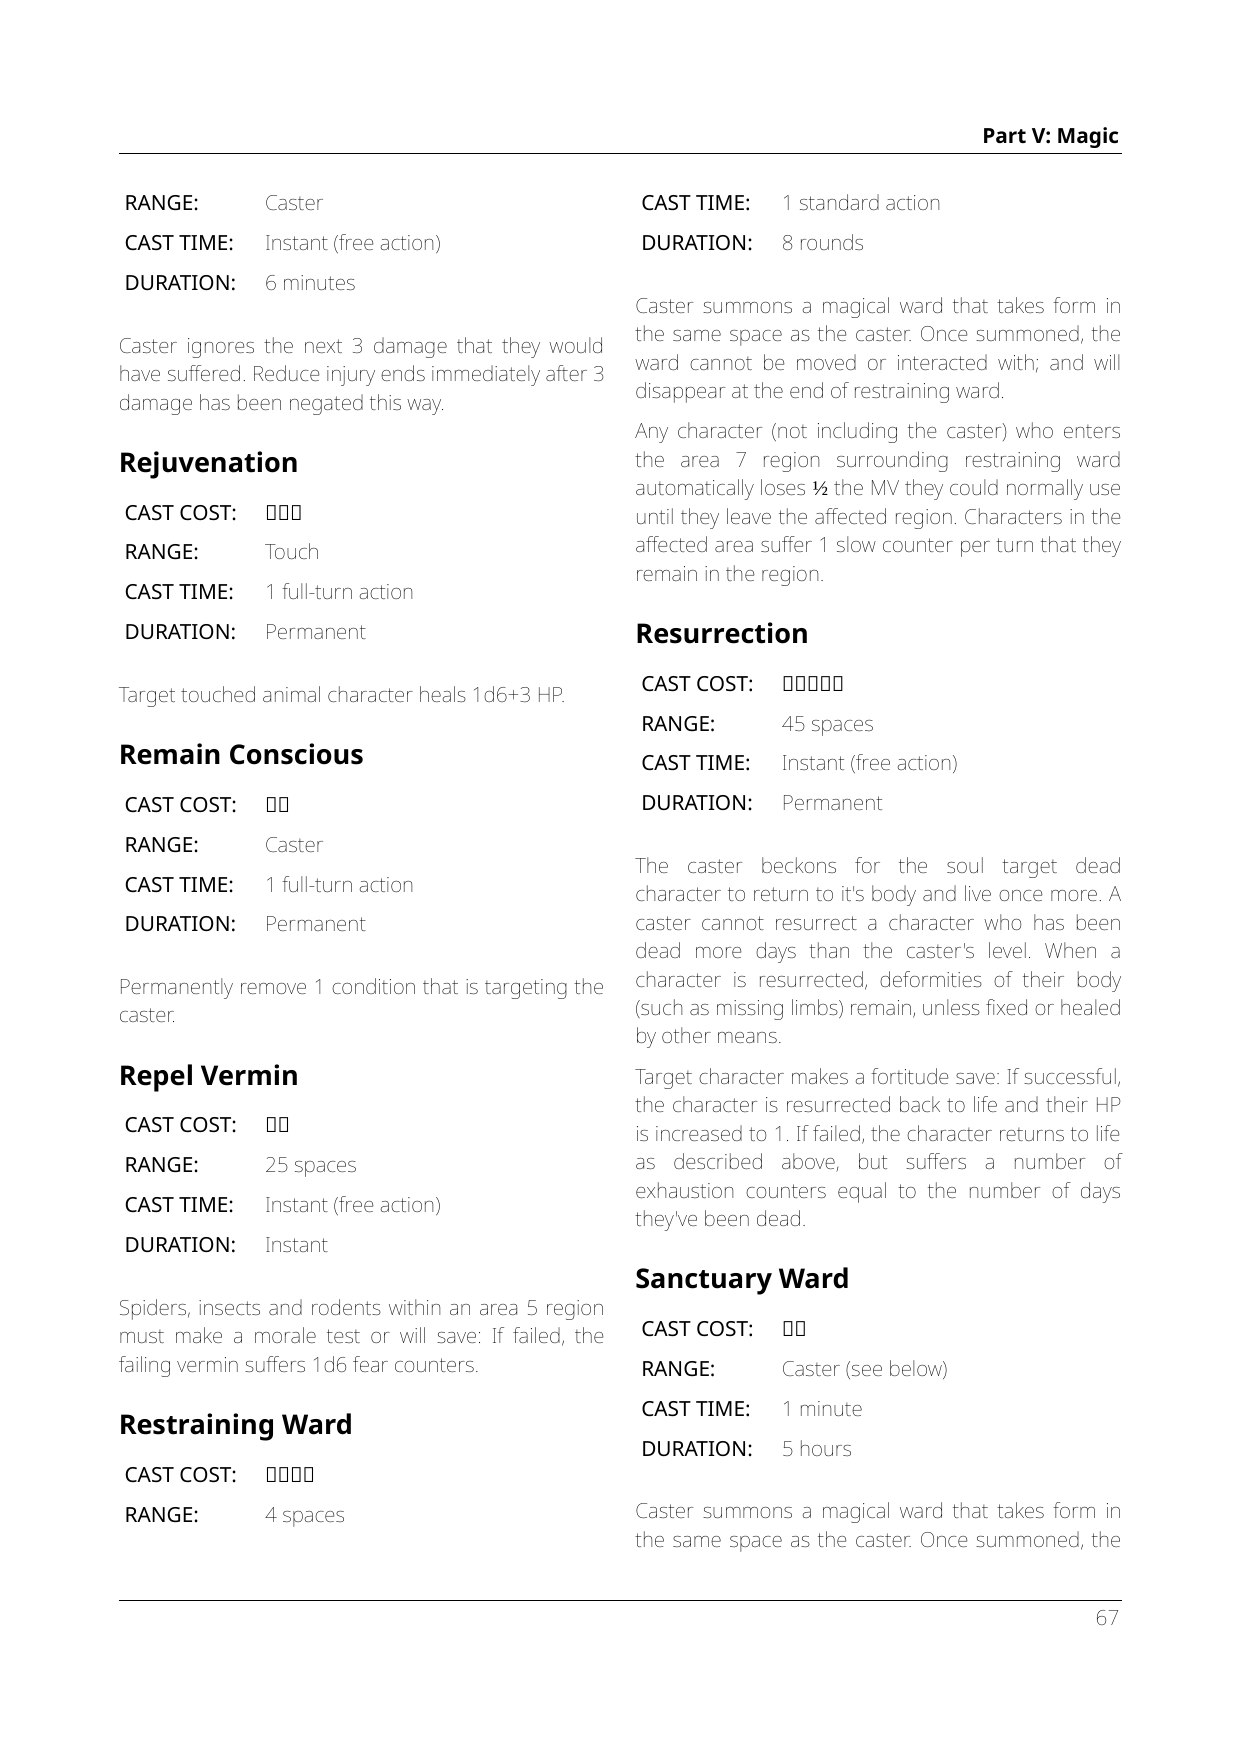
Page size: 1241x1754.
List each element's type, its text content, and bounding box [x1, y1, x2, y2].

table_header CAST COST: [119, 1454, 259, 1494]
table_cell CAST TIME: [635, 743, 776, 783]
table_cell 4 spaces [259, 1494, 605, 1534]
table_header  [776, 663, 1122, 703]
text Target touched animal character heals 1d6+3 HP. [118, 651, 605, 708]
table_header  [259, 1105, 605, 1145]
table_cell 1 standard action [776, 183, 1122, 222]
table_cell Instant (free action) [259, 223, 605, 262]
table_header CAST COST: [119, 784, 259, 824]
table_cell CAST TIME: [119, 864, 259, 904]
table_header  [776, 1309, 1122, 1348]
table_cell 25 spaces [259, 1145, 605, 1185]
table_header  [259, 492, 605, 532]
table_header CAST COST: [635, 663, 776, 703]
table_cell DURATION: [635, 1428, 776, 1468]
text Target character makes a fortitude save: If successful, the character is resurrected back to life and their HP is increased to 1. If failed, the character returns to life as described above, but suffers a number of exhaustion counters equal to the number of days they've been dead. [635, 1062, 1122, 1233]
table_cell 6 minutes [259, 263, 605, 302]
table_cell Permanent [259, 612, 605, 651]
text Restraining Ward [118, 1405, 605, 1442]
text Caster summons a magical ward that takes form in the same space as the caster. Once summoned, the ward cannot be moved or interacted with; and will disappear at the end of restraining ward. [635, 262, 1122, 404]
table_cell DURATION: [119, 904, 259, 944]
table_header CAST COST: [119, 492, 259, 532]
table_cell DURATION: [119, 263, 259, 302]
table_cell CAST TIME: [635, 1388, 776, 1428]
text Permanently remove 1 condition that is targeting the caster. [118, 944, 605, 1029]
table_cell RANGE: [119, 532, 259, 572]
table_cell Permanent [776, 783, 1122, 823]
table_header CAST COST: [635, 1309, 776, 1348]
table_cell Touch [259, 532, 605, 572]
table_cell CAST TIME: [119, 223, 259, 262]
text Repel Vermin [118, 1056, 605, 1093]
table_cell 1 full-turn action [259, 864, 605, 904]
table_cell RANGE: [635, 703, 776, 743]
table_cell CAST TIME: [119, 572, 259, 612]
table_cell DURATION: [119, 1225, 259, 1264]
table_cell CAST TIME: [635, 183, 776, 222]
table_cell Instant (free action) [776, 743, 1122, 783]
table_cell Instant (free action) [259, 1185, 605, 1224]
table_cell Caster [259, 824, 605, 864]
table_cell 45 spaces [776, 703, 1122, 743]
text Rejuvenation [118, 443, 605, 480]
text Sanctuary Ward [635, 1260, 1122, 1297]
table_cell RANGE: [635, 1349, 776, 1388]
table_cell 1 full-turn action [259, 572, 605, 612]
text The caster beckons for the soul target dead character to return to it's body and live once more. A caster cannot resurrect a character who has been dead more days than the caster's level. When a character is resurrected, deformities of their body (such as missing limbs) remain, unless fixed or healed by other means. [635, 823, 1122, 1050]
table_cell Instant [259, 1225, 605, 1264]
table_cell RANGE: [119, 824, 259, 864]
table_cell DURATION: [635, 223, 776, 262]
table_cell RANGE: [119, 1494, 259, 1534]
text Any character (not including the caster) who enters the area 7 region surrounding restraining ward automatically loses ½ the MV they could normally use until they leave the affected region. Characters in the affected area suffer 1 slow counter per turn that they remain in the region. [635, 417, 1122, 587]
table_cell RANGE: [119, 183, 259, 222]
table_cell 1 minute [776, 1388, 1122, 1428]
text Resurrection [635, 614, 1122, 651]
table_cell RANGE: [119, 1145, 259, 1185]
table_cell DURATION: [119, 612, 259, 651]
table_cell 8 rounds [776, 223, 1122, 262]
table_cell Permanent [259, 904, 605, 944]
table_header CAST COST: [119, 1105, 259, 1145]
table_header  [259, 1454, 605, 1494]
table_header  [259, 784, 605, 824]
table_cell Caster [259, 183, 605, 222]
text Caster ignores the next 3 damage that they would have suffered. Reduce injury ends immediately after 3 damage has been negated this way. [118, 302, 605, 416]
text Spiders, insects and rodents within an area 5 region must make a morale test or will save: If failed, the failing vermin suffers 1d6 fear counters. [118, 1264, 605, 1378]
table_cell DURATION: [635, 783, 776, 823]
text Caster summons a magical ward that takes form in the same space as the caster. Once summoned, the [635, 1468, 1122, 1553]
table_cell Caster (see below) [776, 1349, 1122, 1388]
table_cell CAST TIME: [119, 1185, 259, 1224]
text Remain Conscious [118, 735, 605, 772]
table_cell 5 hours [776, 1428, 1122, 1468]
